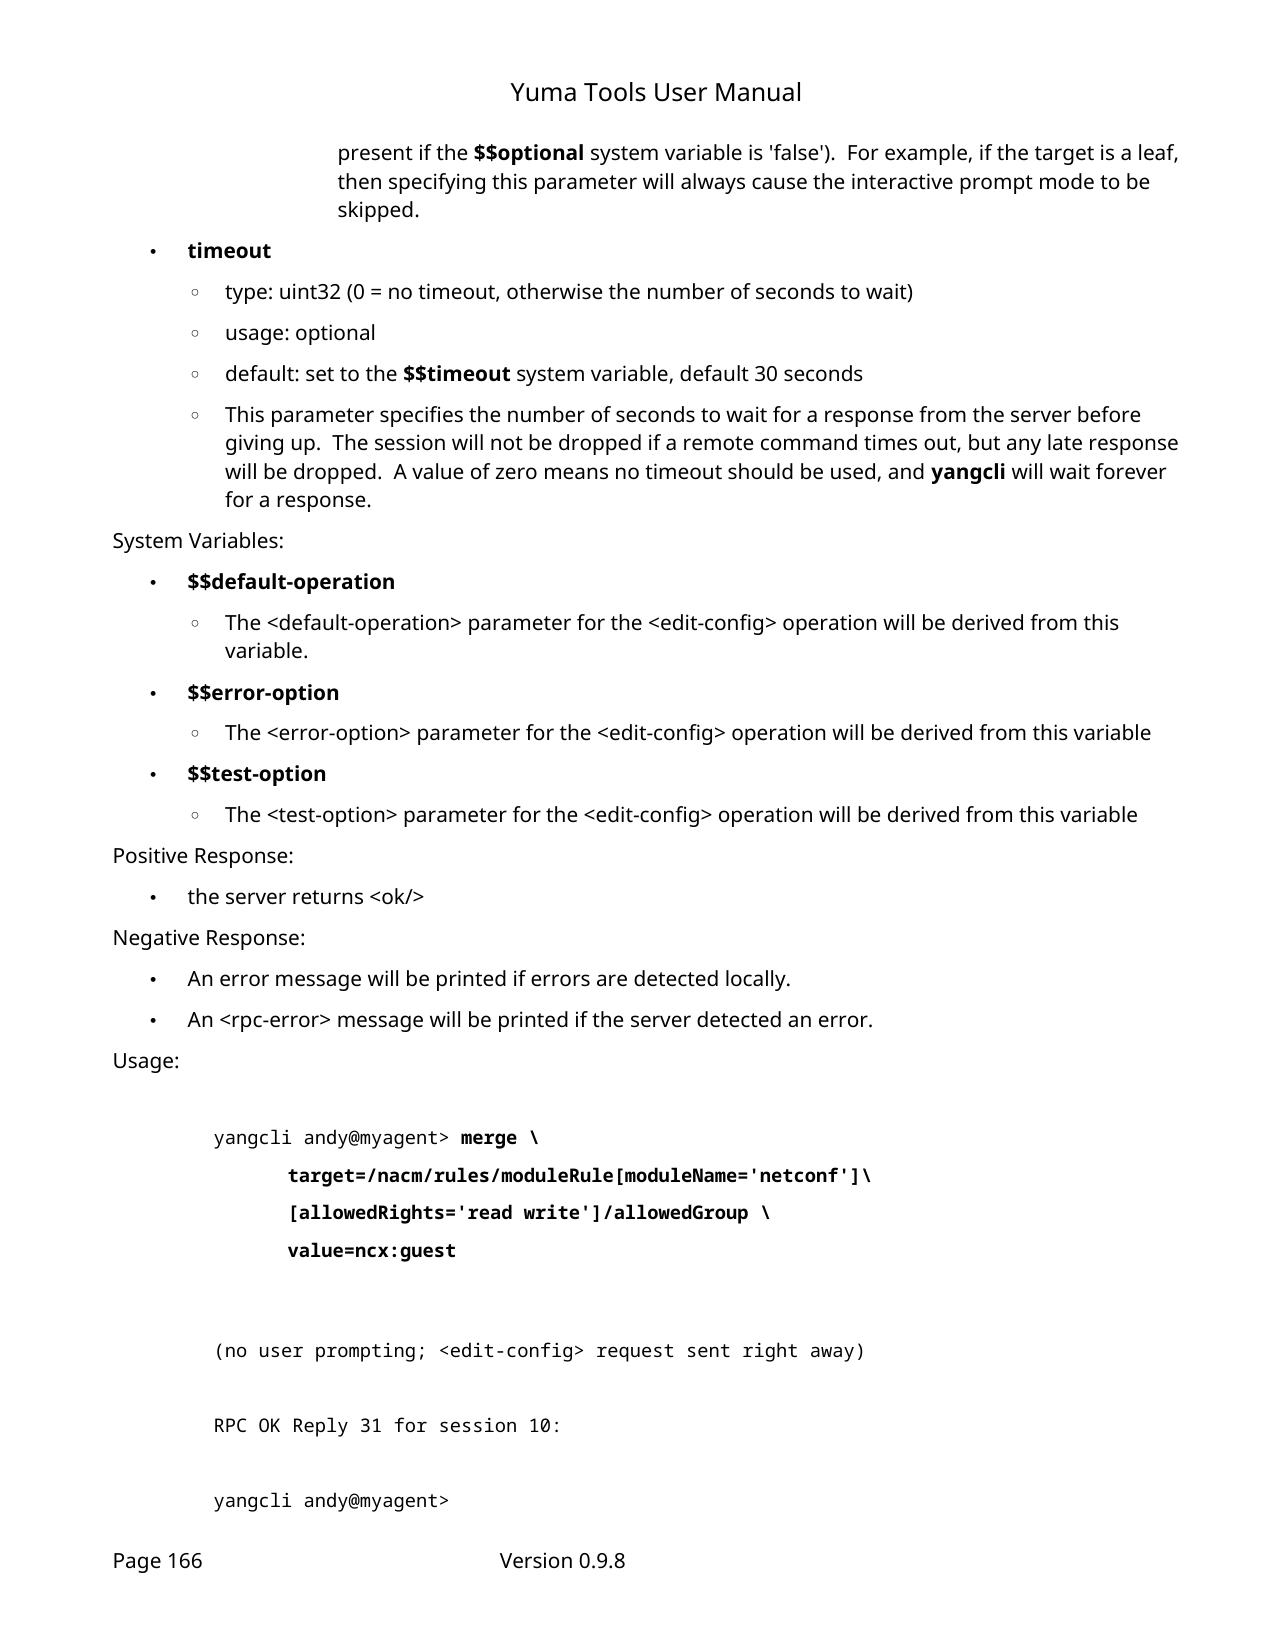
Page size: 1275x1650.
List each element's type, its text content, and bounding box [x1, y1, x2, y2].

list timeout [150, 236, 1200, 265]
text value=ncx:guest [139, 1237, 1200, 1262]
list An <rpc-error> message will be printed if the server detected an error. [150, 1005, 1200, 1033]
list $$test-option [150, 759, 1200, 788]
list $$default-operation [150, 567, 1200, 596]
list This parameter specifies the number of seconds to wait for a response from the server before giving up. The session will not be dropped if a remote command times out, but any late response will be dropped. A value of zero means no timeout should be used, and yangcli will wait forever for a response. [187, 400, 1200, 514]
text yangcli andy@myagent> merge \ [139, 1124, 1200, 1150]
list The <test-option> parameter for the <edit-config> operation will be derived from this variable [187, 800, 1200, 829]
text [allowedRights='read write']/allowedGroup \ [139, 1199, 1200, 1225]
text (no user prompting; <edit-config> request sent right away) [139, 1312, 1200, 1363]
text yangcli andy@myagent> [139, 1487, 1200, 1513]
list The <default-operation> parameter for the <edit-config> operation will be derived from this variable. [187, 608, 1200, 665]
list The <error-option> parameter for the <edit-config> operation will be derived from this variable [187, 718, 1200, 747]
list $$error-option [150, 678, 1200, 706]
list present if the $$optional system variable is 'false'). For example, if the target is a leaf, then specifying this parameter will always cause the interactive prompt mode to be skipped. [300, 138, 1200, 224]
text System Variables: [112, 526, 1200, 555]
text Positive Response: [112, 841, 1200, 870]
text Usage: [112, 1046, 1200, 1074]
list An error message will be printed if errors are detected locally. [150, 964, 1200, 993]
list the server returns <ok/> [150, 882, 1200, 911]
text Negative Response: [112, 923, 1200, 952]
text target=/nacm/rules/moduleRule[moduleName='netconf']\ [139, 1162, 1200, 1187]
text RPC OK Reply 31 for session 10: [139, 1412, 1200, 1438]
list type: uint32 (0 = no timeout, otherwise the number of seconds to wait) [187, 277, 1200, 306]
list default: set to the $$timeout system variable, default 30 seconds [187, 359, 1200, 388]
list usage: optional [187, 318, 1200, 347]
